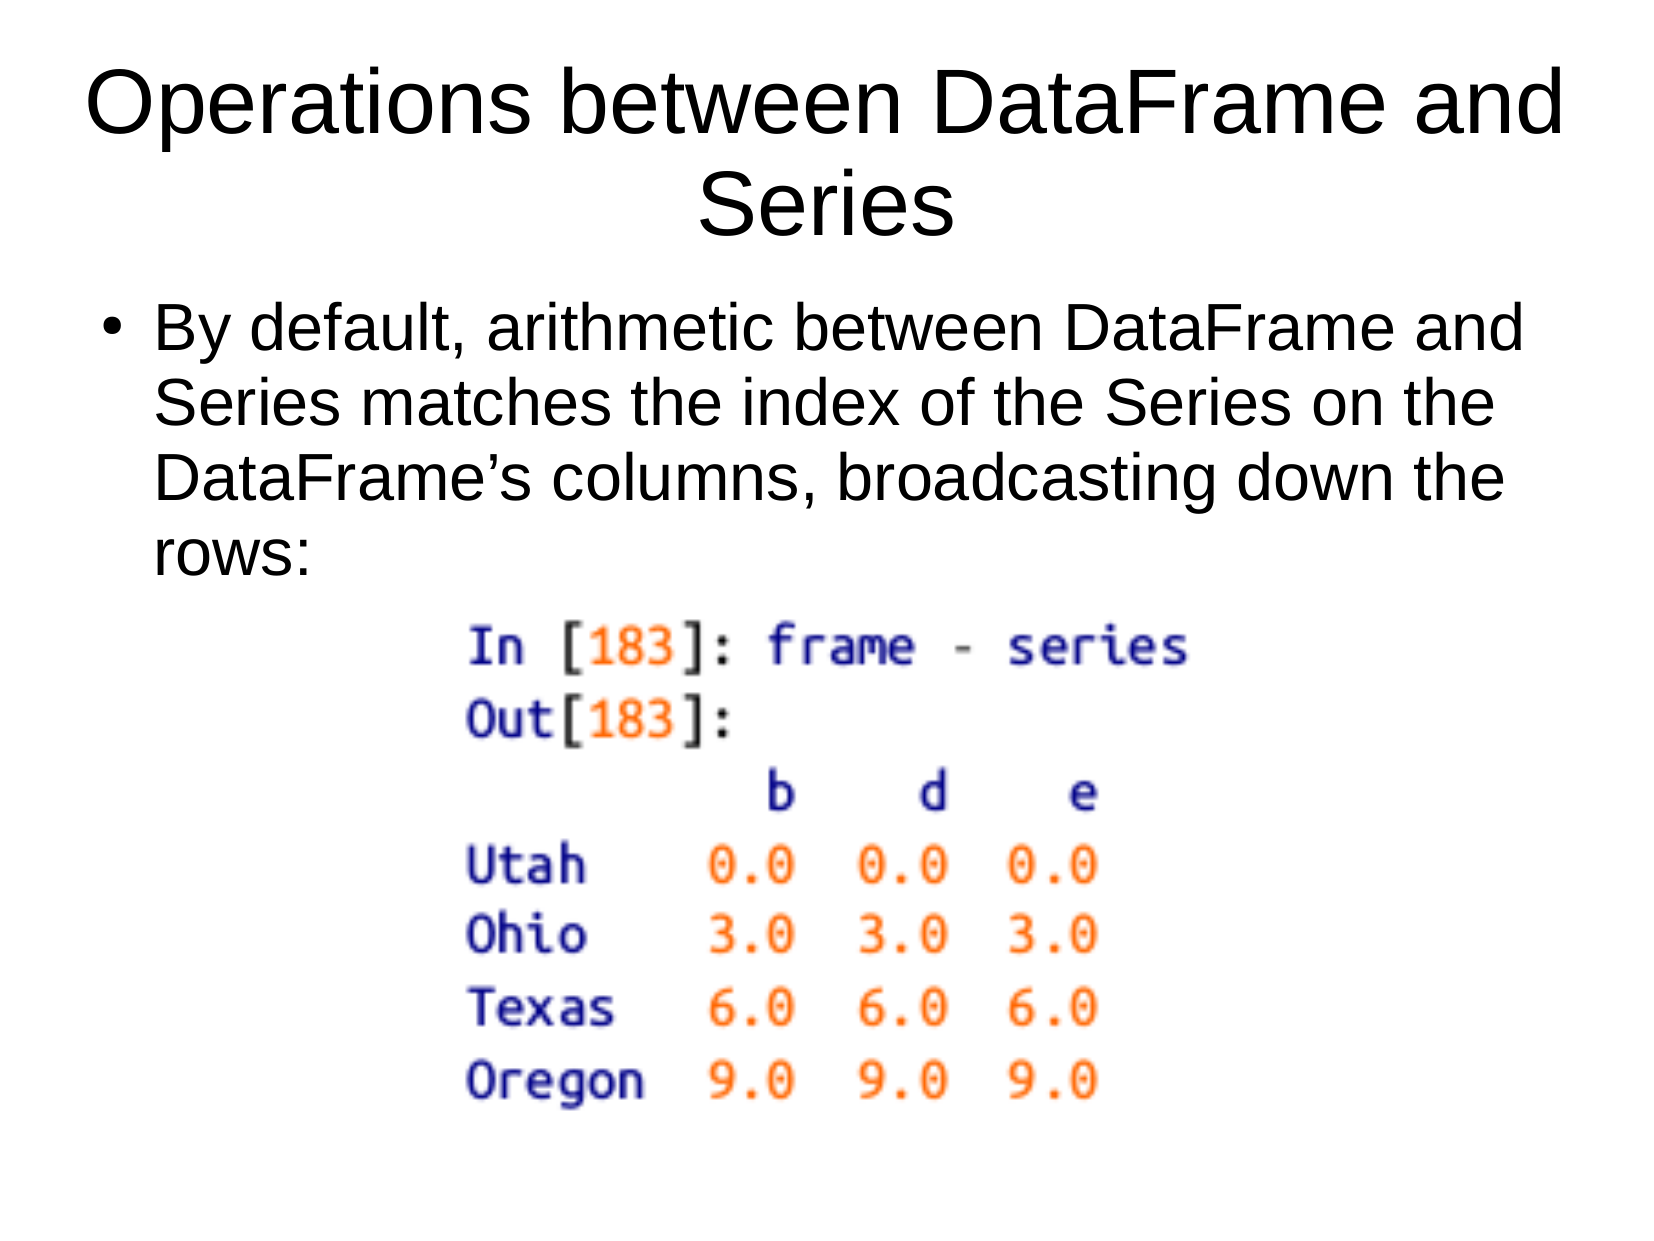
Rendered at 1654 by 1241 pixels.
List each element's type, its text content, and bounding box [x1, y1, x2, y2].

list By default, arithmetic between DataFrame and Series matches the index of the Series on the DataFrame’s columns, broadcasting down the rows: [82, 290, 1571, 1010]
picture [453, 589, 1205, 1141]
title Operations between DataFrame and Series [82, 49, 1571, 257]
